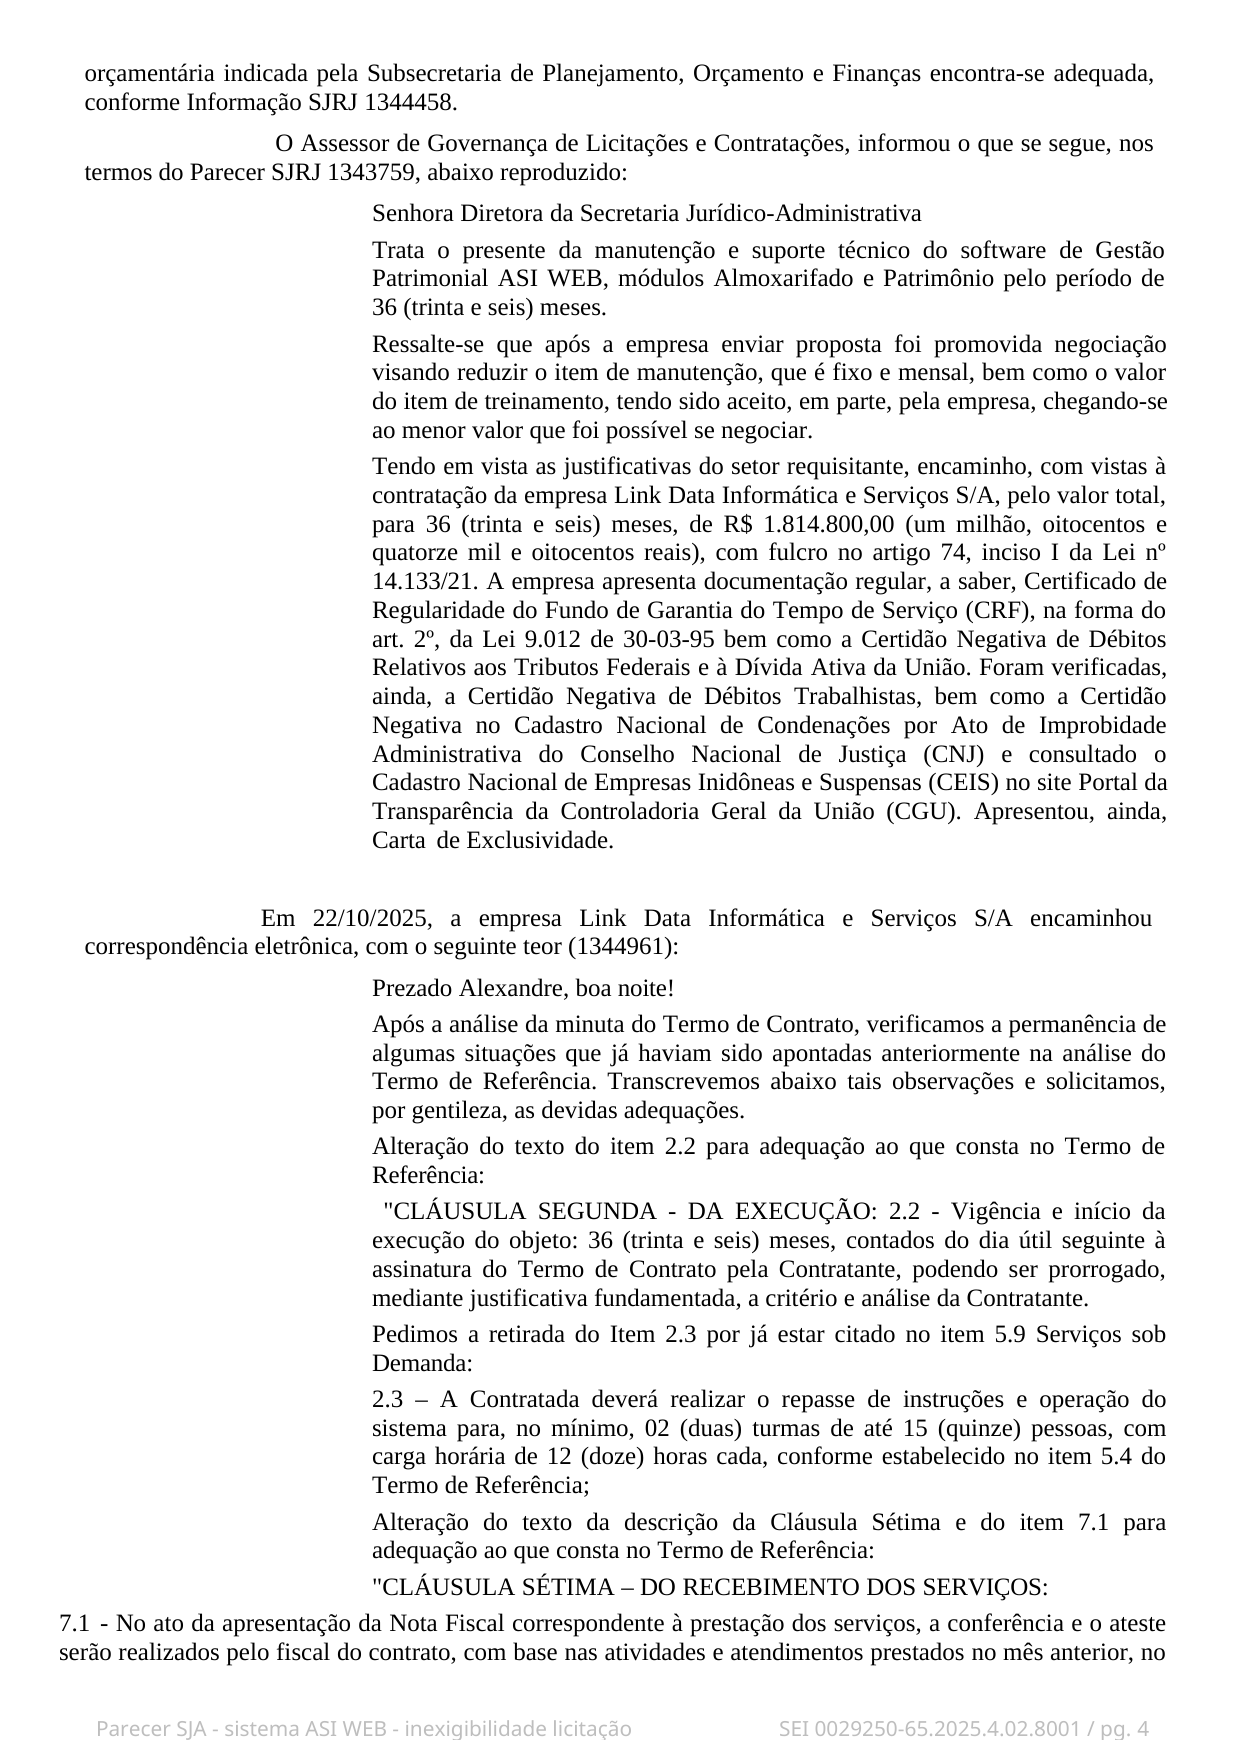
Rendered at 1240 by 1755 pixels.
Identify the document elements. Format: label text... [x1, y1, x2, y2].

text "CLÁUSULA SÉTIMA – DO RECEBIMENTO DOS SERVIÇOS: [372, 1572, 1181, 1600]
text Prezado Alexandre, boa noite! [372, 973, 1181, 1001]
text Alteração do texto do item 2.2 para adequação ao que consta no Termo de Referência: [372, 1131, 1166, 1189]
list - No ato da apresentação da Nota Fiscal correspondente à prestação dos serviços, a conferência e o ateste serão realizados pelo fiscal do contrato, com base nas atividades e atendimentos prestados no mês anterior, no [59, 1608, 1168, 1665]
text "CLÁUSULA SEGUNDA - DA EXECUÇÃO: 2.2 - Vigência e início da execução do objeto: 36 (trinta e seis) meses, contados do dia útil seguinte à assinatura do Termo de Contrato pela Contratante, podendo ser prorrogado, mediante justificativa fundamentada, a critério e análise da Contratante. [372, 1196, 1167, 1311]
text O Assessor de Governança de Licitações e Contratações, informou o que se segue, nos termos do Parecer SJRJ 1343759, abaixo reproduzido: [84, 128, 1154, 186]
text Após a análise da minuta do Termo de Contrato, verificamos a permanência de algumas situações que já haviam sido apontadas anteriormente na análise do Termo de Referência. Transcrevemos abaixo tais observações e solicitamos, por gentileza, as devidas adequações. [372, 1009, 1167, 1124]
text 2.3 – A Contratada deverá realizar o repasse de instruções e operação do sistema para, no mínimo, 02 (duas) turmas de até 15 (quinze) pessoas, com carga horária de 12 (doze) horas cada, conforme estabelecido no item 5.4 do Termo de Referência; [372, 1384, 1168, 1499]
text Tendo em vista as justificativas do setor requisitante, encaminho, com vistas à contratação da empresa Link Data Informática e Serviços S/A, pelo valor total, para 36 (trinta e seis) meses, de R$ 1.814.800,00 (um milhão, oitocentos e quatorze mil e oitocentos reais), com fulcro no artigo 74, inciso I da Lei nº 14.133/21. A empresa apresenta documentação regular, a saber, Certificado de Regularidade do Fundo de Garantia do Tempo de Serviço (CRF), na forma do art. 2º, da Lei 9.012 de 30-03-95 bem como a Certidão Negativa de Débitos Relativos aos Tributos Federais e à Dívida Ativa da União. Foram verificadas, ainda, a Certidão Negativa de Débitos Trabalhistas, bem como a Certidão Negativa no Cadastro Nacional de Condenações por Ato de Improbidade Administrativa do Conselho Nacional de Justiça (CNJ) e consultado o Cadastro Nacional de Empresas Inidôneas e Suspensas (CEIS) no site Portal da Transparência da Controladoria Geral da União (CGU). Apresentou, ainda, Carta de Exclusividade. [372, 451, 1168, 854]
text Em 22/10/2025, a empresa Link Data Informática e Serviços S/A encaminhou correspondência eletrônica, com o seguinte teor (1344961): [84, 903, 1154, 960]
text orçamentária indicada pela Subsecretaria de Planejamento, Orçamento e Finanças encontra-se adequada, conforme Informação SJRJ 1344458. [84, 58, 1155, 116]
text Pedimos a retirada do Item 2.3 por já estar citado no item 5.9 Serviços sob Demanda: [372, 1319, 1168, 1376]
text Senhora Diretora da Secretaria Jurídico-Administrativa [372, 198, 1181, 227]
text Alteração do texto da descrição da Cláusula Sétima e do item 7.1 para adequação ao que consta no Termo de Referência: [372, 1507, 1168, 1564]
text Ressalte-se que após a empresa enviar proposta foi promovida negociação visando reduzir o item de manutenção, que é fixo e mensal, bem como o valor do item de treinamento, tendo sido aceito, em parte, pela empresa, chegando-se ao menor valor que foi possível se negociar. [372, 329, 1168, 444]
text Trata o presente da manutenção e suporte técnico do software de Gestão Patrimonial ASI WEB, módulos Almoxarifado e Patrimônio pelo período de 36 (trinta e seis) meses. [372, 235, 1166, 321]
